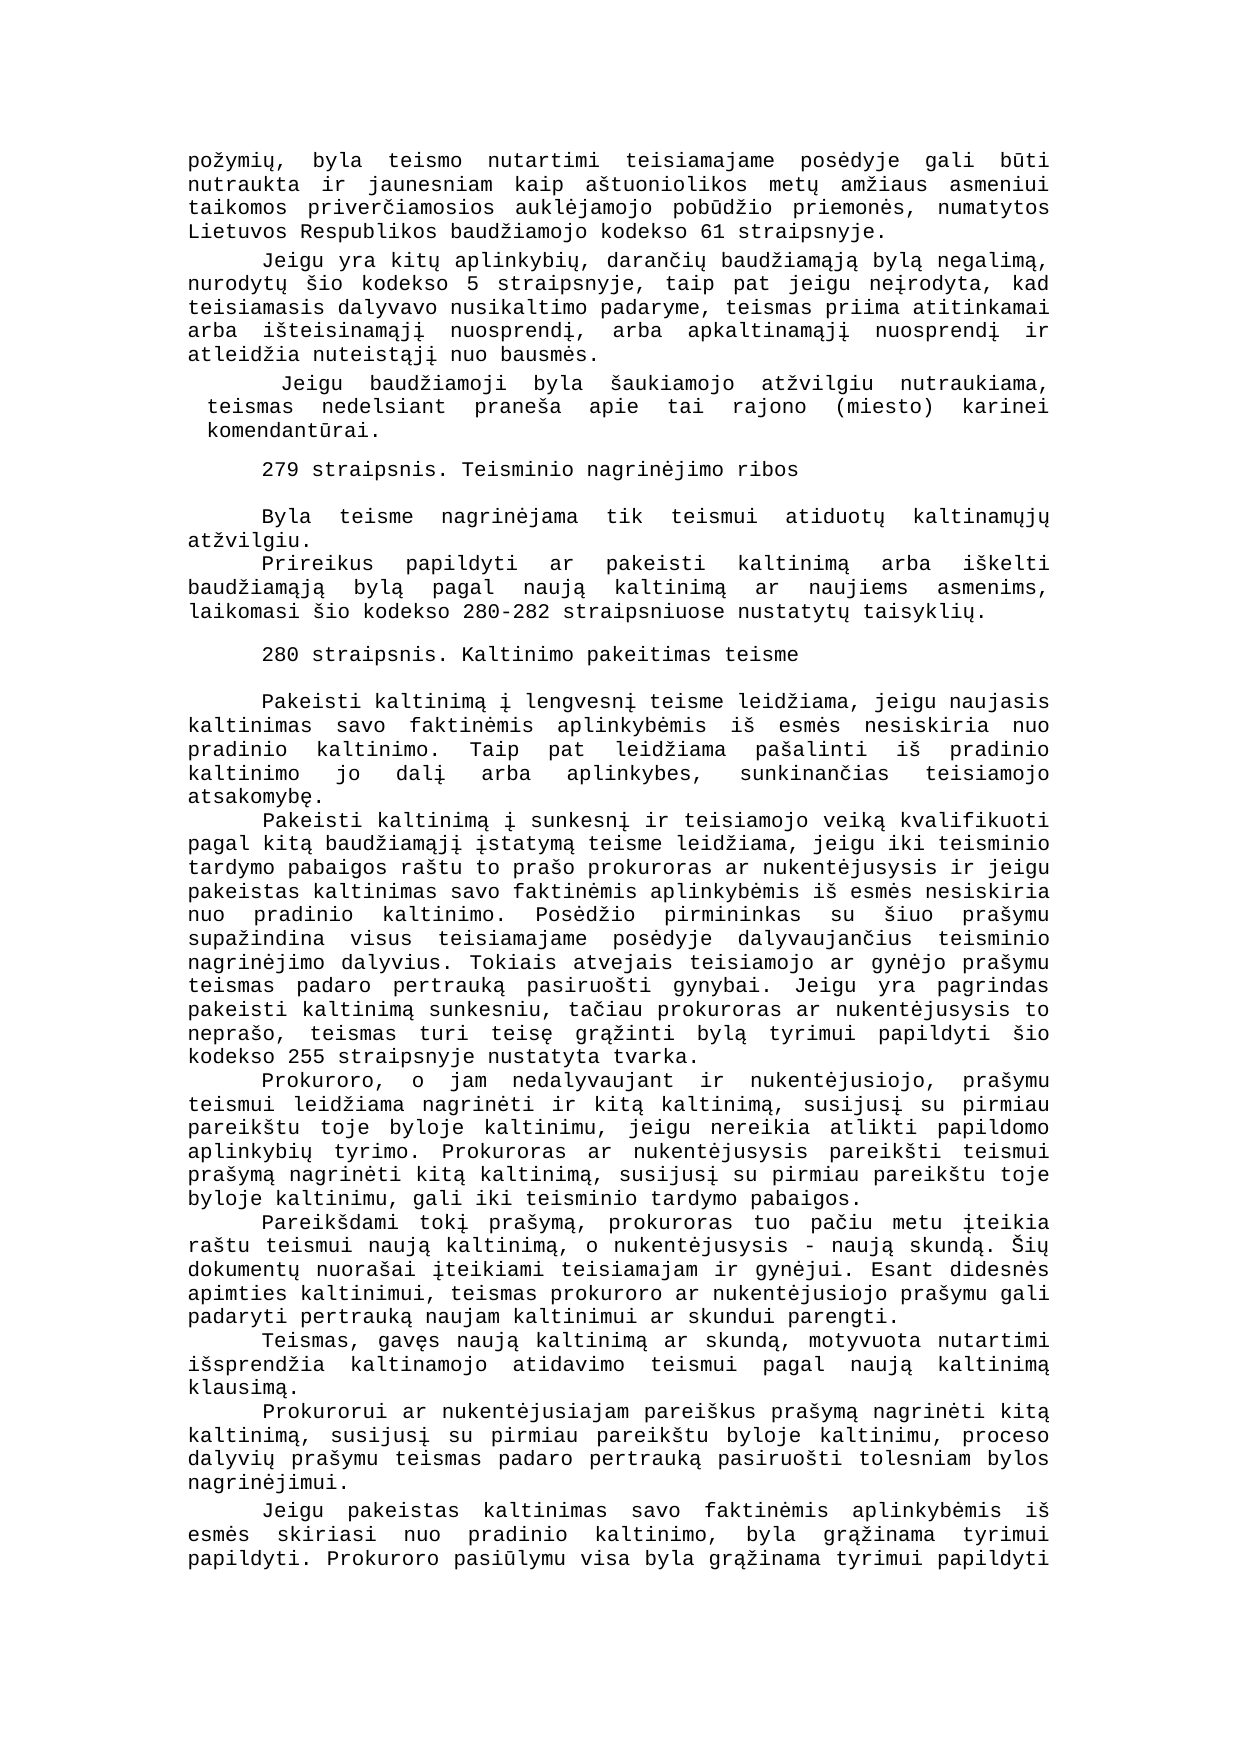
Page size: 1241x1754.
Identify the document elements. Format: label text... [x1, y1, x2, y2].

text Prokuroro, o jam nedalyvaujant ir nukentėjusiojo, prašymu teismui leidžiama nagrinėti ir kitą kaltinimą, susijusį su pirmiau pareikštu toje byloje kaltinimu, jeigu nereikia atlikti papildomo aplinkybių tyrimo. Prokuroras ar nukentėjusysis pareikšti teismui prašymą nagrinėti kitą kaltinimą, susijusį su pirmiau pareikštu toje byloje kaltinimu, gali iki teisminio tardymo pabaigos. [187, 1070, 1050, 1212]
text Jeigu baudžiamoji byla šaukiamojo atžvilgiu nutraukiama, teismas nedelsiant praneša apie tai rajono (miesto) karinei komendantūrai. [206, 373, 1050, 444]
text Pakeisti kaltinimą į lengvesnį teisme leidžiama, jeigu nau jasis kaltinimas savo faktinėmis aplinkybėmis iš esmės nesiskiria nuo pradinio kaltinimo. Taip pat leidžiama pašalinti iš pradinio kaltinimo jo dalį arba aplinkybes, sunkinančias teisiamojo atsakomybę. [187, 692, 1050, 810]
text 279 straipsnis. Teisminio nagrinėjimo ribos [187, 459, 1050, 482]
text Prireikus papildyti ar pakeisti kaltinimą arba iškelti baudžiamąją bylą pagal naują kaltinimą ar naujiems asmenims, laikomasi šio kodekso 280-282 straipsniuose nustatytų taisyklių. [187, 553, 1050, 624]
text Prokurorui ar nukentėjusiajam pareiškus prašymą nagrinėti kitą kaltinimą, susijusį su pirmiau pareikštu byloje kaltinimu, proceso dalyvių prašymu teismas padaro pertrauką pasiruošti tolesniam bylos nagrinėjimui. [187, 1401, 1050, 1496]
text Jeigu pakeistas kaltinimas savo faktinėmis aplinkybėmis iš esmės skiriasi nuo pradinio kaltinimo, byla grąžinama tyrimui papildyti. Prokuroro pasiūlymu visa byla grąžinama tyrimui papildyti [187, 1501, 1050, 1571]
text 280 straipsnis. Kaltinimo pakeitimas teisme [187, 644, 1050, 668]
text Byla teisme nagrinėjama tik teismui atiduotų kaltinamųjų atžvilgiu. [187, 506, 1050, 553]
text Teismas, gavęs naują kaltinimą ar skundą, motyvuota nutartimi išsprendžia kaltinamojo atidavimo teismui pagal naują kaltinimą klausimą. [187, 1330, 1050, 1401]
text Pareikšdami tokį prašymą, prokuroras tuo pačiu metu įteikia raštu teismui naują kaltinimą, o nukentėjusysis - naują skundą. Šių dokumentų nuorašai įteikiami teisiamajam ir gynėjui. Esant didesnės apimties kaltinimui, teismas prokuroro ar nukentėjusiojo prašymu gali padaryti pertrauką naujam kaltinimui ar skundui parengti. [187, 1212, 1050, 1330]
text požymių, byla teismo nutartimi teisiamajame posėdyje gali būti nutraukta ir jaunesniam kaip aštuoniolikos metų amžiaus asmeniui taikomos priverčiamosios auklėjamojo pobūdžio priemonės, numatytos Lietuvos Respublikos baudžiamojo kodekso 61 straipsnyje. [187, 150, 1050, 244]
text Pakeisti kaltinimą į sunkesnį ir teisiamojo veiką kvalifikuoti pagal kitą baudžiamąjį įstatymą teisme leidžiama, jeigu iki teisminio tardymo pabaigos raštu to prašo prokuroras ar nukentėjusysis ir jeigu pakeistas kaltinimas savo faktinėmis aplinkybėmis iš esmės nesiskiria nuo pradinio kaltinimo. Posėdžio pirmininkas su šiuo prašymu supažindina visus teisiamajame posėdyje dalyvaujančius teisminio nagrinėjimo dalyvius. Tokiais atvejais teisiamojo ar gynėjo prašymu teismas padaro pertrauką pasiruošti gynybai. Jeigu yra pagrindas pakeisti kaltinimą sunkesniu, tačiau prokuroras ar nukentėjusysis to neprašo, teismas turi teisę grąžinti bylą tyrimui papildyti šio kodekso 255 straipsnyje nustatyta tvarka. [187, 810, 1050, 1070]
text Jeigu yra kitų aplinkybių, darančių baudžiamąją bylą negalimą, nurodytų šio kodekso 5 straipsnyje, taip pat jeigu neįrodyta, kad teisiamasis dalyvavo nusikaltimo padaryme, teismas priima atitinkamai arba išteisinamąjį nuosprendį, arba apkaltinamąjį nuosprendį ir atleidžia nuteistąjį nuo bausmės. [187, 249, 1050, 368]
